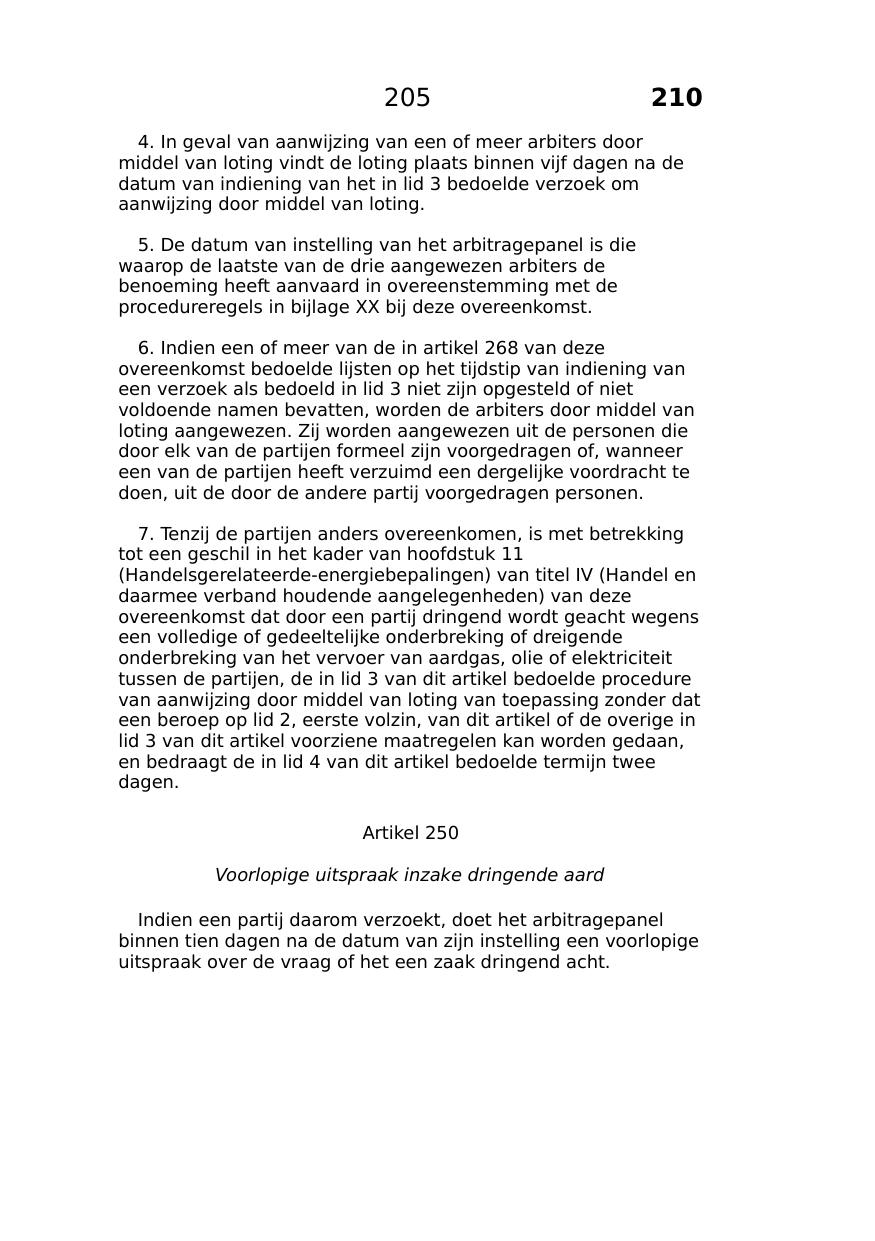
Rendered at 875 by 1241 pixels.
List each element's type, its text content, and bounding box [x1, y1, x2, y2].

text 5. De datum van instelling van het arbitragepanel is die waarop de laatste van de drie aangewezen arbiters de benoeming heeft aanvaard in overeenstemming met de procedureregels in bijlage XX bij deze overeenkomst. [118, 235, 703, 318]
text 7. Tenzij de partijen anders overeenkomen, is met betrekking tot een geschil in het kader van hoofdstuk 11 (Handelsgerelateerde-energiebepalingen) van titel IV (Handel en daarmee verband houdende aangelegenheden) van deze overeenkomst dat door een partij dringend wordt geacht wegens een volledige of gedeeltelijke onderbreking of dreigende onderbreking van het vervoer van aardgas, olie of elektriciteit tussen de partijen, de in lid 3 van dit artikel bedoelde procedure van aanwijzing door middel van loting van toepassing zonder dat een beroep op lid 2, eerste volzin, van dit artikel of de overige in lid 3 van dit artikel voorziene maatregelen kan worden gedaan, en bedraagt de in lid 4 van dit artikel bedoelde termijn twee dagen. [118, 523, 703, 793]
subtitle Artikel 250 Voorlopige uitspraak inzake dringende aard [118, 823, 703, 885]
text 4. In geval van aanwijzing van een of meer arbiters door middel van loting vindt de loting plaats binnen vijf dagen na de datum van indiening van het in lid 3 bedoelde verzoek om aanwijzing door middel van loting. [118, 132, 703, 215]
text Indien een partij daarom verzoekt, doet het arbitragepanel binnen tien dagen na de datum van zijn instelling een voorlopige uitspraak over de vraag of het een zaak dringend acht. [118, 910, 703, 972]
text 6. Indien een of meer van de in artikel 268 van deze overeenkomst bedoelde lijsten op het tijdstip van indiening van een verzoek als bedoeld in lid 3 niet zijn opgesteld of niet voldoende namen bevatten, worden de arbiters door middel van loting aangewezen. Zij worden aangewezen uit de personen die door elk van de partijen formeel zijn voorgedragen of, wanneer een van de partijen heeft verzuimd een dergelijke voordracht te doen, uit de door de andere partij voorgedragen personen. [118, 338, 703, 503]
